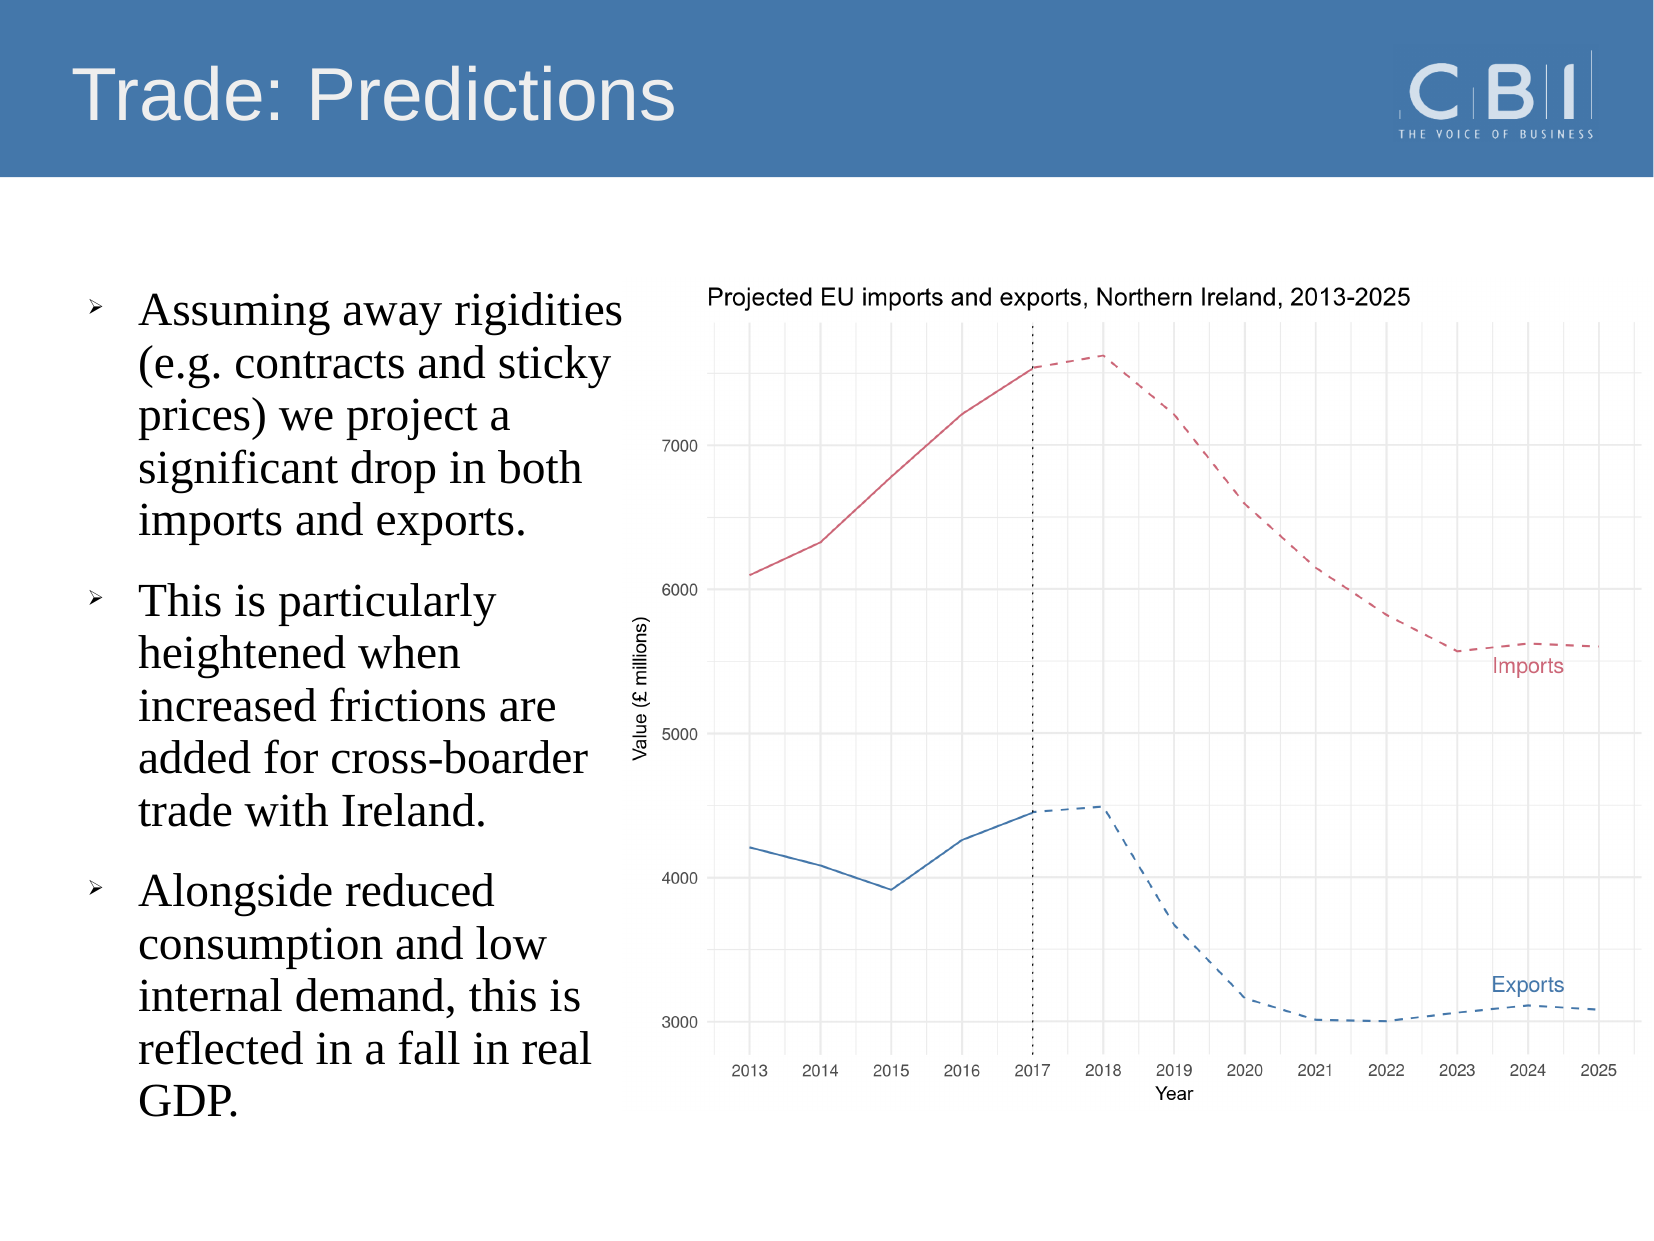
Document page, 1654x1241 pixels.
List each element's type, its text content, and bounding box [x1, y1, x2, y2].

picture [622, 277, 1652, 1111]
title Trade: Predictions [0, 0, 1654, 178]
text_box Assuming away rigidities (e.g. contracts and sticky prices) we project a significant drop in both imports and exports. This is particularly heightened when increased frictions are added for cross-boarder trade with Ireland. Alongside reduced consumption and low internal demand, this is reflected in a fall in real GDP. [70, 283, 626, 1158]
picture [1393, 44, 1599, 142]
